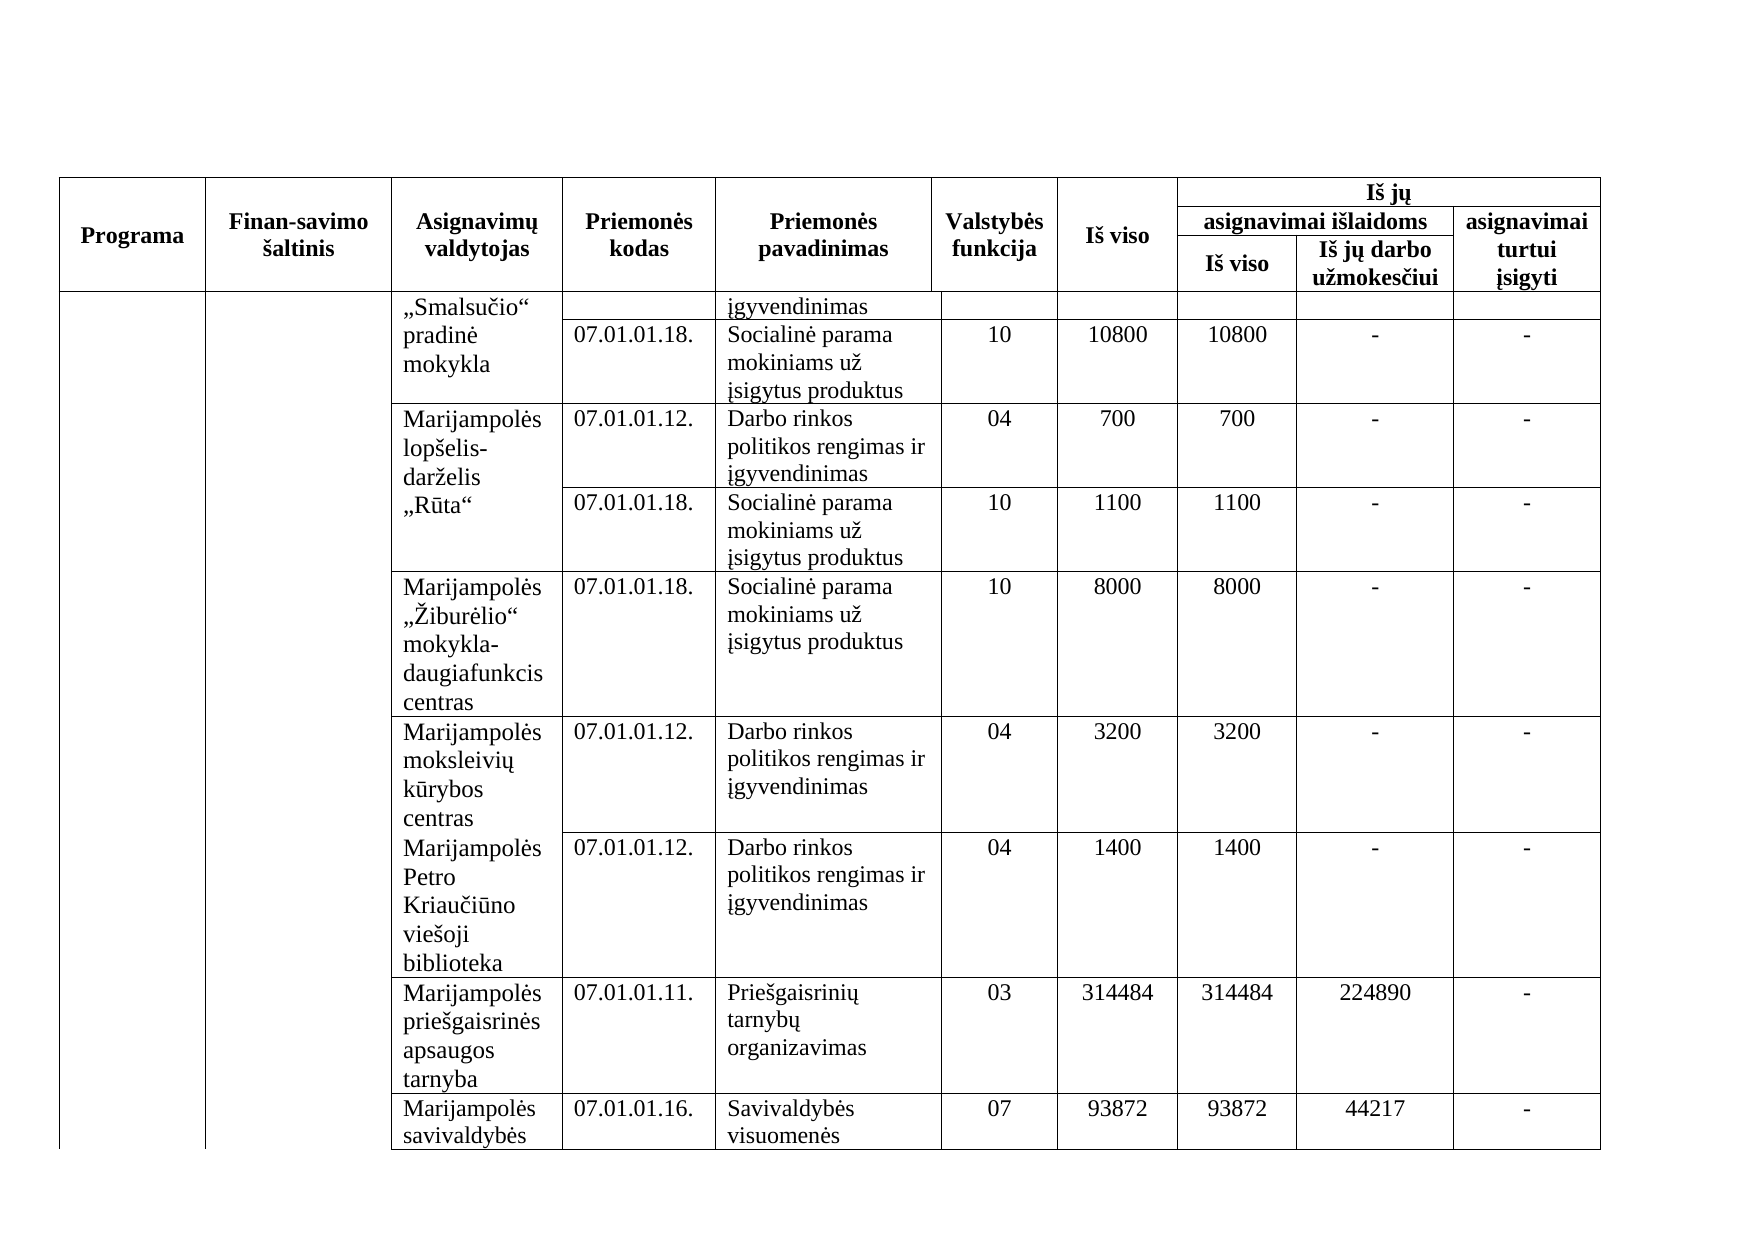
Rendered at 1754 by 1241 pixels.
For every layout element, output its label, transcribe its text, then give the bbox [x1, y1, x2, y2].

table_cell [206, 1093, 391, 1149]
table_cell - [1454, 488, 1600, 571]
table_cell 10 [942, 320, 1057, 403]
table_cell - [1297, 717, 1453, 832]
table_cell [563, 292, 715, 319]
table_cell Darbo rinkos politikos rengimas ir įgyvendinimas [716, 717, 941, 832]
table_cell 07.01.01.18. [563, 488, 715, 571]
table_cell - [1454, 978, 1600, 1093]
table_cell Marijampolės „Žiburėlio“ mokykla- daugiafunkcis centras [392, 572, 562, 716]
table_cell 44217 [1297, 1094, 1453, 1149]
table_cell 07.01.01.12. [563, 404, 715, 487]
table_cell - [1454, 292, 1600, 319]
table_header Asignavimų valdytojas [392, 178, 562, 291]
table_cell Darbo rinkos politikos rengimas ir įgyvendinimas [716, 404, 941, 487]
table_cell [206, 487, 391, 571]
table_cell 04 [942, 404, 1057, 487]
table_cell 314484 [1178, 978, 1296, 1093]
table_cell - [1454, 404, 1600, 487]
table_cell Priešgaisrinių tarnybų organizavimas [716, 978, 941, 1093]
table_cell 03 [942, 978, 1057, 1093]
table_cell [1178, 292, 1296, 319]
table_cell įgyvendinimas [716, 292, 941, 319]
table_cell 04 [942, 717, 1057, 832]
table_cell - [1297, 488, 1453, 571]
table_header Priemonės kodas [563, 178, 715, 291]
table_cell Marijampolės lopšelis-darželis „Rūta“ [392, 404, 562, 571]
table_cell - [1454, 320, 1600, 403]
table_cell - [1454, 717, 1600, 832]
table_cell [60, 292, 205, 319]
table_cell 314484 [1058, 978, 1177, 1093]
table_cell - [1297, 320, 1453, 403]
table_cell 1400 [1178, 833, 1296, 977]
table_cell Marijampolės priešgaisrinės apsaugos tarnyba [392, 978, 562, 1093]
table_cell 10 [942, 572, 1057, 716]
table_cell [60, 716, 205, 832]
table_header Priemonės pavadinimas [716, 178, 931, 291]
table_cell 93872 [1058, 1094, 1177, 1149]
table_cell Socialinė parama mokiniams už įsigytus produktus [716, 320, 941, 403]
table_cell [60, 403, 205, 487]
table_cell - [1297, 404, 1453, 487]
table_header Valstybės funkcija [932, 178, 1057, 291]
table_cell Socialinė parama mokiniams už įsigytus produktus [716, 572, 941, 716]
table_cell [60, 832, 205, 977]
table_cell 10800 [1178, 320, 1296, 403]
table_cell 700 [1058, 404, 1177, 487]
table_cell - [1297, 833, 1453, 977]
table_cell - [1454, 833, 1600, 977]
table_cell [206, 571, 391, 716]
table_header Iš jų [1178, 178, 1600, 206]
table_cell Darbo rinkos politikos rengimas ir įgyvendinimas [716, 833, 941, 977]
table_cell Savivaldybės visuomenės [716, 1094, 941, 1149]
table_cell 700 [1178, 404, 1296, 487]
table_cell - [1454, 572, 1600, 716]
table_cell [206, 403, 391, 487]
table_cell [60, 977, 205, 1093]
table_cell [60, 319, 205, 403]
table_cell [206, 716, 391, 832]
table_cell 1400 [1058, 833, 1177, 977]
table_cell 07.01.01.18. [563, 572, 715, 716]
table_cell 07.01.01.18. [563, 320, 715, 403]
table_cell 8000 [1058, 572, 1177, 716]
table_header Finan-savimo šaltinis [206, 178, 391, 291]
table_header Programa [60, 178, 205, 291]
table_cell asignavimai išlaidoms [1178, 207, 1453, 234]
table_cell Iš viso [1178, 236, 1296, 291]
table_cell [206, 319, 391, 403]
table_cell 07.01.01.12. [563, 717, 715, 832]
table_cell [942, 292, 1057, 319]
table_cell Marijampolės savivaldybės [392, 1094, 562, 1149]
table_cell [206, 292, 391, 319]
table_cell [60, 571, 205, 716]
table_cell Marijampolės moksleivių kūrybos centras [392, 717, 562, 832]
table_cell 1100 [1058, 488, 1177, 571]
table_cell Marijampolės Petro Kriaučiūno viešoji biblioteka [392, 832, 562, 977]
table_cell 04 [942, 833, 1057, 977]
table_cell 224890 [1297, 978, 1453, 1093]
table_cell 07.01.01.11. [563, 978, 715, 1093]
table_cell [206, 832, 391, 977]
table_cell 10800 [1058, 320, 1177, 403]
table_cell „Smalsučio“ pradinė mokykla [392, 292, 562, 403]
table_cell Iš jų darbo užmokesčiui [1297, 236, 1453, 291]
table_cell [206, 977, 391, 1093]
table_cell asignavimai turtui įsigyti [1454, 207, 1600, 291]
table_cell 3200 [1058, 717, 1177, 832]
table_cell 93872 [1178, 1094, 1296, 1149]
table_cell Socialinė parama mokiniams už įsigytus produktus [716, 488, 941, 571]
table_header Iš viso [1058, 178, 1177, 291]
table_cell 1100 [1178, 488, 1296, 571]
table_cell - [1297, 292, 1453, 319]
table_cell [60, 487, 205, 571]
table_cell 8000 [1178, 572, 1296, 716]
table_cell 07 [942, 1094, 1057, 1149]
table_cell - [1454, 1094, 1600, 1149]
table_cell [60, 1093, 205, 1149]
table_cell 3200 [1178, 717, 1296, 832]
table_cell [1058, 292, 1177, 319]
table_cell 07.01.01.16. [563, 1094, 715, 1149]
table_cell 10 [942, 488, 1057, 571]
table_cell 07.01.01.12. [563, 833, 715, 977]
table_cell - [1297, 572, 1453, 716]
